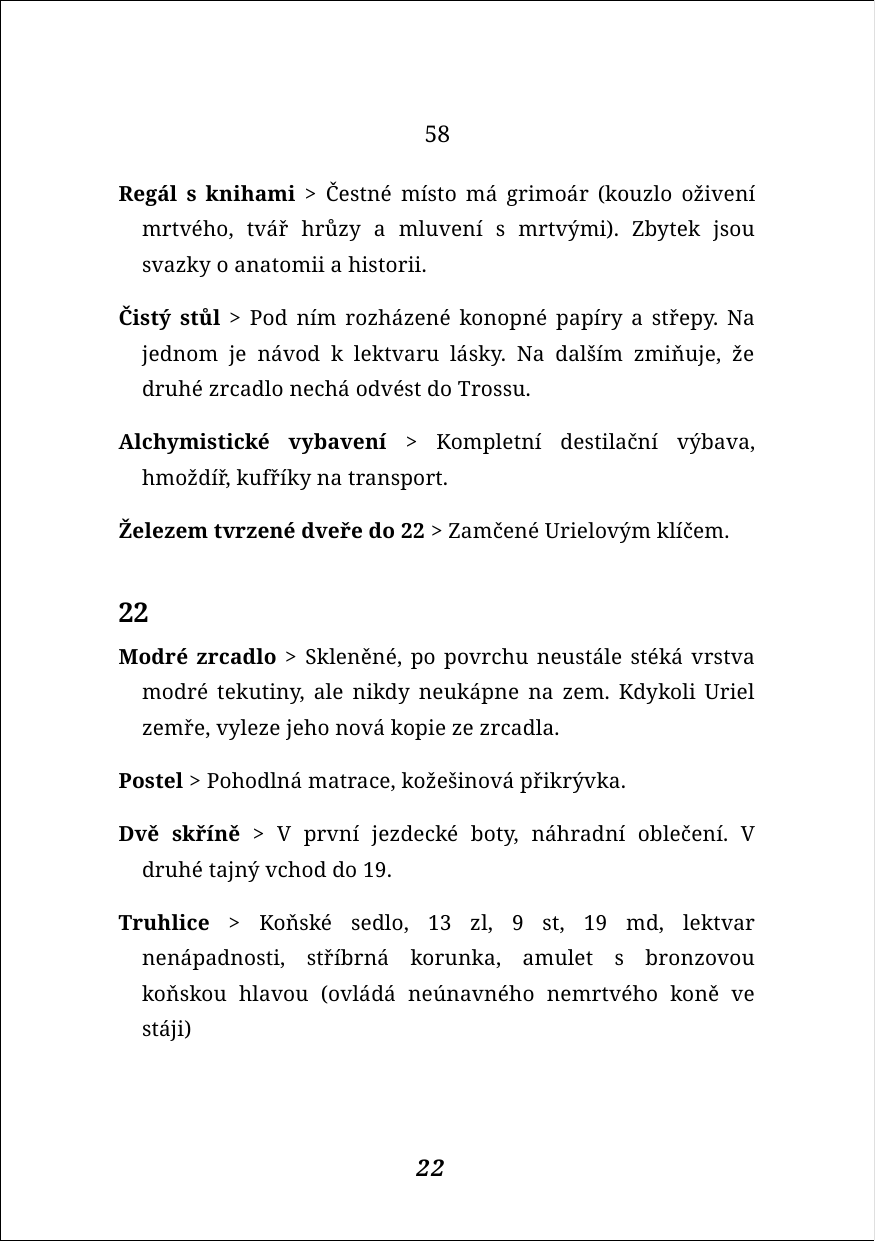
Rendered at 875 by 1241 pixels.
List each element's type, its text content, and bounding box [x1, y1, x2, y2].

text Regál s knihami > Čestné místo má grimoár (kouzlo oživení mrtvého, tvář hrůzy a mluvení s mrtvými). Zbytek jsou svazky o anatomii a historii. [118, 179, 756, 278]
text Truhlice > Koňské sedlo, 13 zl, 9 st, 19 md, lektvar nenápadnosti, stříbrná korunka, amulet s bronzovou koňskou hlavou (ovládá neúnavného nemrtvého koně ve stáji) [118, 908, 756, 1043]
text Modré zrcadlo > Skleněné, po povrchu neustále stéká vrstva modré tekutiny, ale nikdy neukápne na zem. Kdykoli Uriel zemře, vyleze jeho nová kopie ze zrcadla. [118, 642, 756, 741]
text Čistý stůl > Pod ním rozházené konopné papíry a střepy. Na jednom je návod k lektvaru lásky. Na dalším zmiňuje, že druhé zrcadlo nechá odvést do Trossu. [118, 303, 756, 403]
text Dvě skříně > V první jezdecké boty, náhradní oblečení. V druhé tajný vchod do 19. [118, 819, 756, 883]
text Alchymistické vybavení > Kompletní destilační výbava, hmoždíř, kufříky na transport. [118, 427, 756, 491]
text Postel > Pohodlná matrace, kožešinová přikrývka. [118, 766, 756, 794]
text Železem tvrzené dveře do 22 > Zamčené Urielovým klíčem. [118, 516, 756, 545]
subtitle 22 [118, 593, 756, 630]
